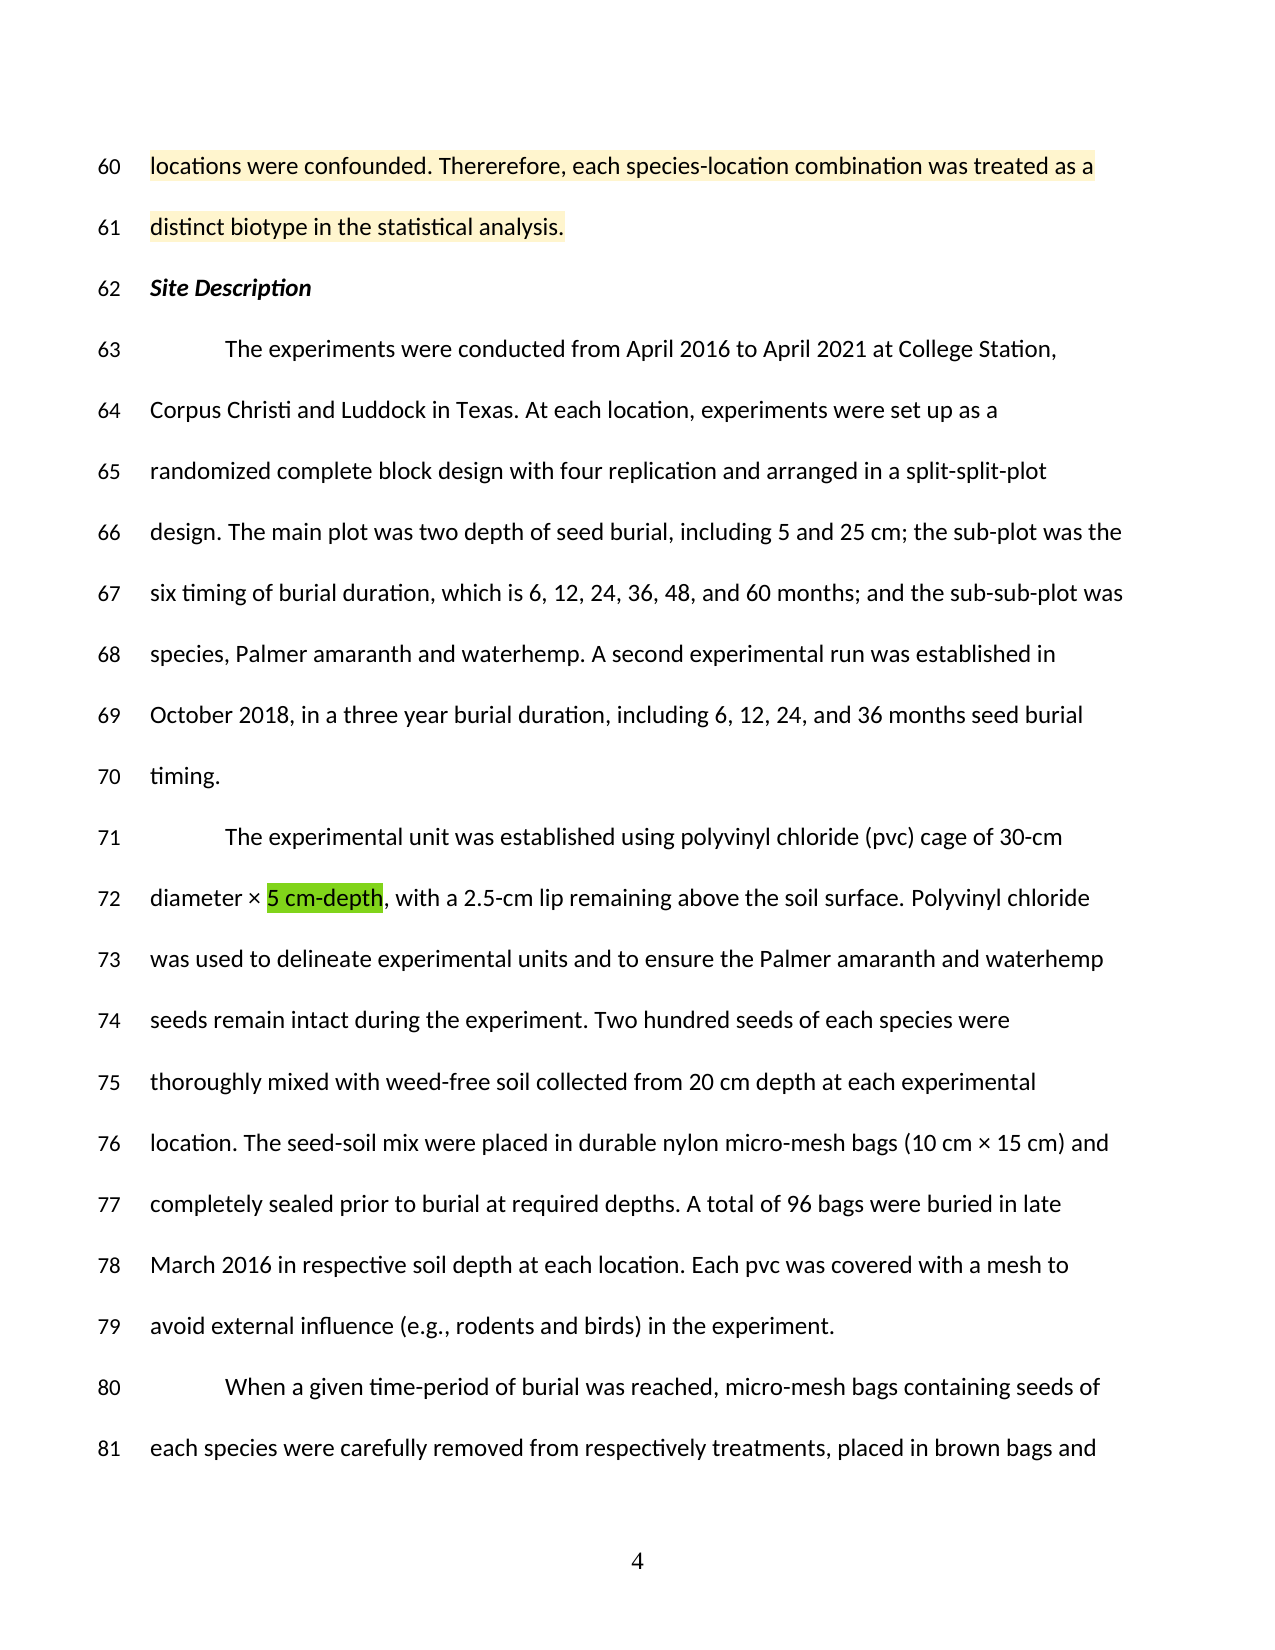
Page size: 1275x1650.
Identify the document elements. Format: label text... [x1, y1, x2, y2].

text Site Description [150, 272, 1125, 303]
text locations were confounded. Thererefore, each species-location combination was treated as a distinct biotype in the statistical analysis. [150, 150, 1125, 242]
text The experiments were conducted from April 2016 to April 2021 at College Station, Corpus Christi and Luddock in Texas. At each location, experiments were set up as a randomized complete block design with four replication and arranged in a split-split-plot design. The main plot was two depth of seed burial, including 5 and 25 cm; the sub-plot was the six timing of burial duration, which is 6, 12, 24, 36, 48, and 60 months; and the sub-sub-plot was species, Palmer amaranth and waterhemp. A second experimental run was established in October 2018, in a three year burial duration, including 6, 12, 24, and 36 months seed burial timing. [150, 333, 1125, 791]
text When a given time-period of burial was reached, micro-mesh bags containing seeds of each species were carefully removed from respectively treatments, placed in brown bags and [150, 1371, 1125, 1462]
text The experimental unit was established using polyvinyl chloride (pvc) cage of 30-cm diameter × 5 cm-depth, with a 2.5-cm lip remaining above the soil surface. Polyvinyl chloride was used to delineate experimental units and to ensure the Palmer amaranth and waterhemp seeds remain intact during the experiment. Two hundred seeds of each species were thoroughly mixed with weed-free soil collected from 20 cm depth at each experimental location. The seed-soil mix were placed in durable nylon micro-mesh bags (10 cm × 15 cm) and completely sealed prior to burial at required depths. A total of 96 bags were buried in late March 2016 in respective soil depth at each location. Each pvc was covered with a mesh to avoid external influence (e.g., rodents and birds) in the experiment. [150, 821, 1125, 1340]
